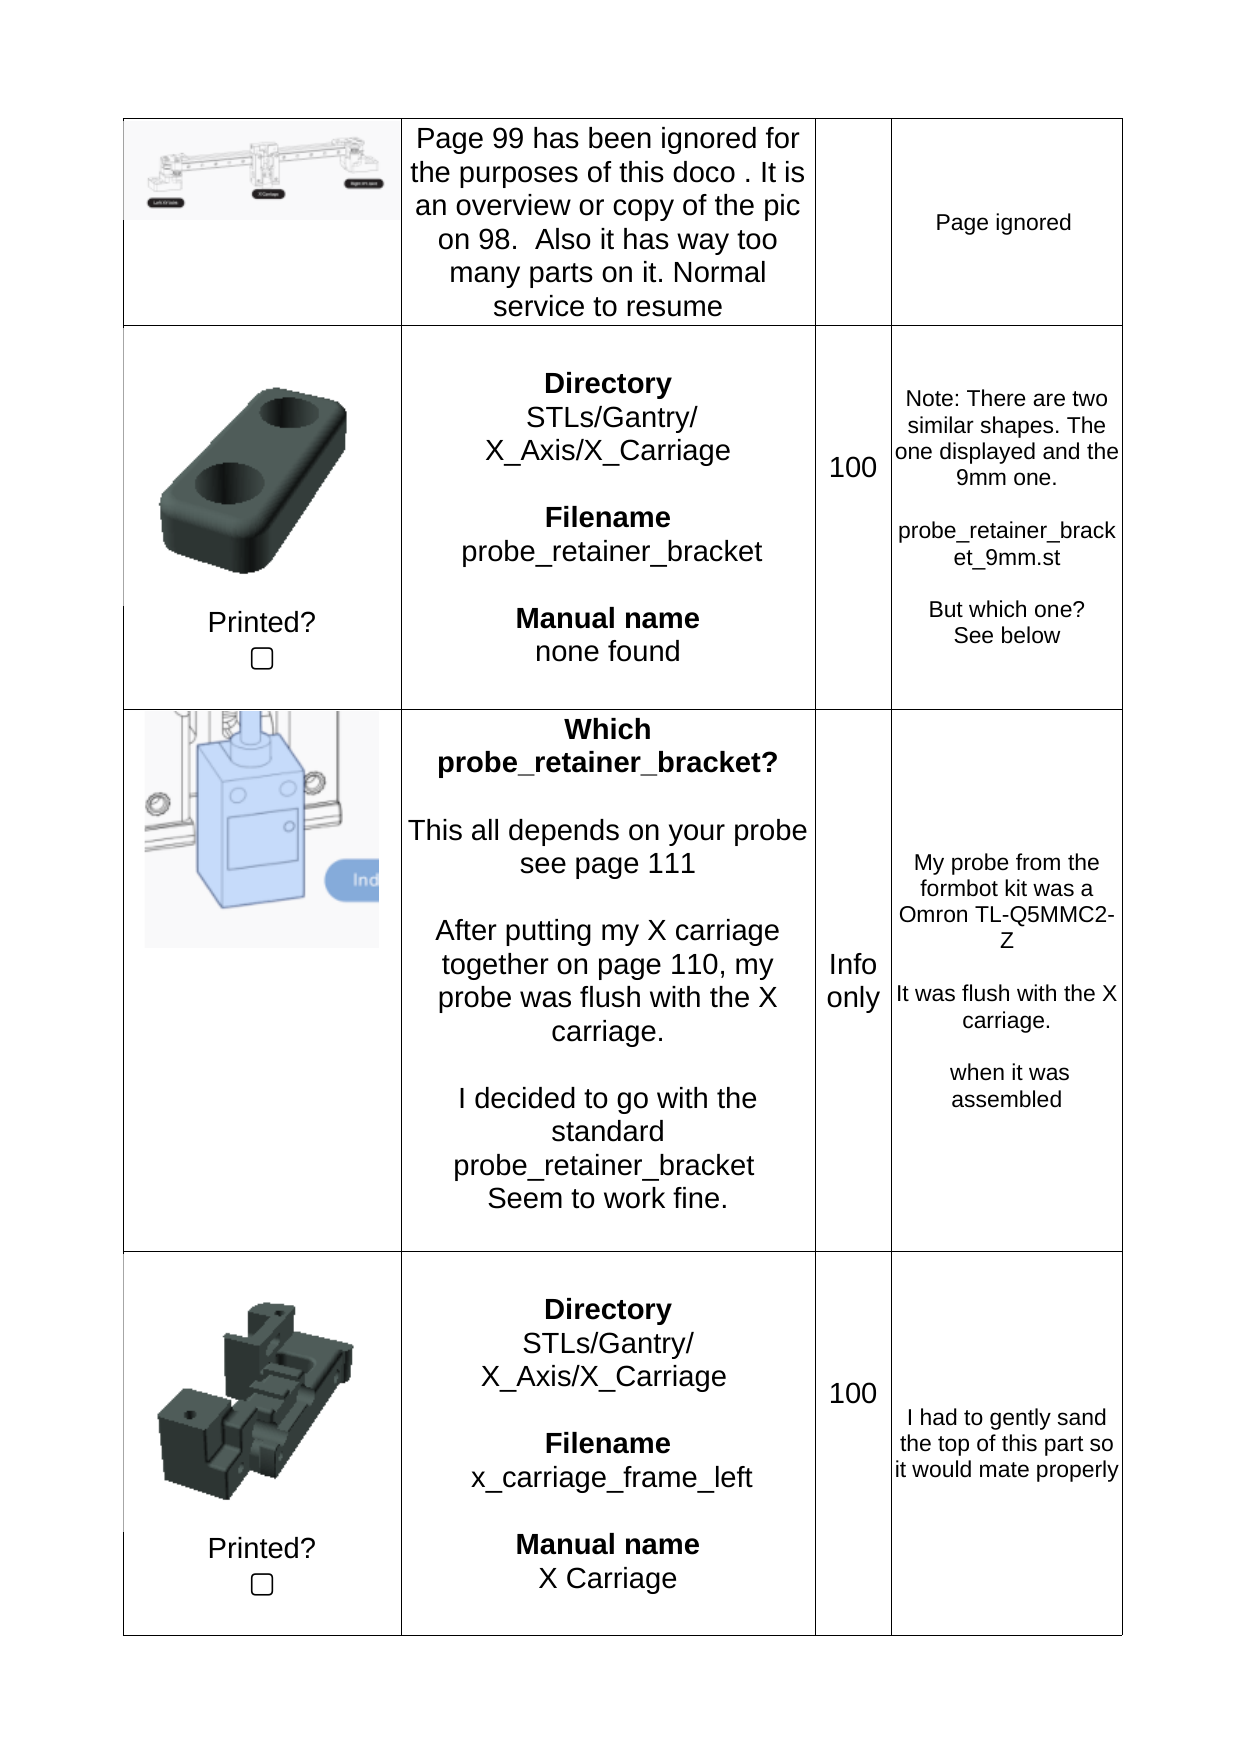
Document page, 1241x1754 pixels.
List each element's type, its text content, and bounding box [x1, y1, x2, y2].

picture [123, 328, 401, 606]
table_cell Which probe_retainer_bracket? This all depends on your probe see page 111 After putting my X carriage together on page 110, my probe was flush with the X carriage. I decided to go with the standard probe_retainer_bracket Seem to work fine. [402, 710, 815, 1251]
table_cell Note: There are two similar shapes. The one displayed and the 9mm one. probe_retainer_bracket_9mm.st But which one? See below [892, 326, 1122, 709]
table_cell Printed? ▢ [124, 1532, 401, 1635]
table_cell Directory STLs/Gantry/ X_Axis/X_Carriage Filename probe_retainer_bracket Manual name none found [402, 326, 815, 709]
table_cell Directory STLs/Gantry/ X_Axis/X_Carriage Filename x_carriage_frame_left Manual name X Carriage [402, 1252, 815, 1635]
table_cell I had to gently sand the top of this part so it would mate properly [892, 1252, 1122, 1635]
picture [123, 121, 401, 220]
table_cell Info only [816, 710, 891, 1251]
table_cell 100 [816, 326, 891, 709]
picture [123, 1254, 401, 1532]
table_cell [124, 220, 401, 325]
table_cell Printed? ▢ [124, 606, 401, 709]
table_cell Page ignored [892, 119, 1122, 325]
picture [144, 711, 379, 948]
table_cell My probe from the formbot kit was a Omron TL-Q5MMC2-Z It was flush with the X carriage. when it was assembled [892, 710, 1122, 1251]
table_cell [124, 710, 401, 1251]
table_cell Page 99 has been ignored for the purposes of this doco . It is an overview or copy of the pic on 98. Also it has way too many parts on it. Normal service to resume [402, 119, 815, 325]
table_cell 100 [816, 1252, 891, 1635]
table_cell [816, 119, 891, 325]
